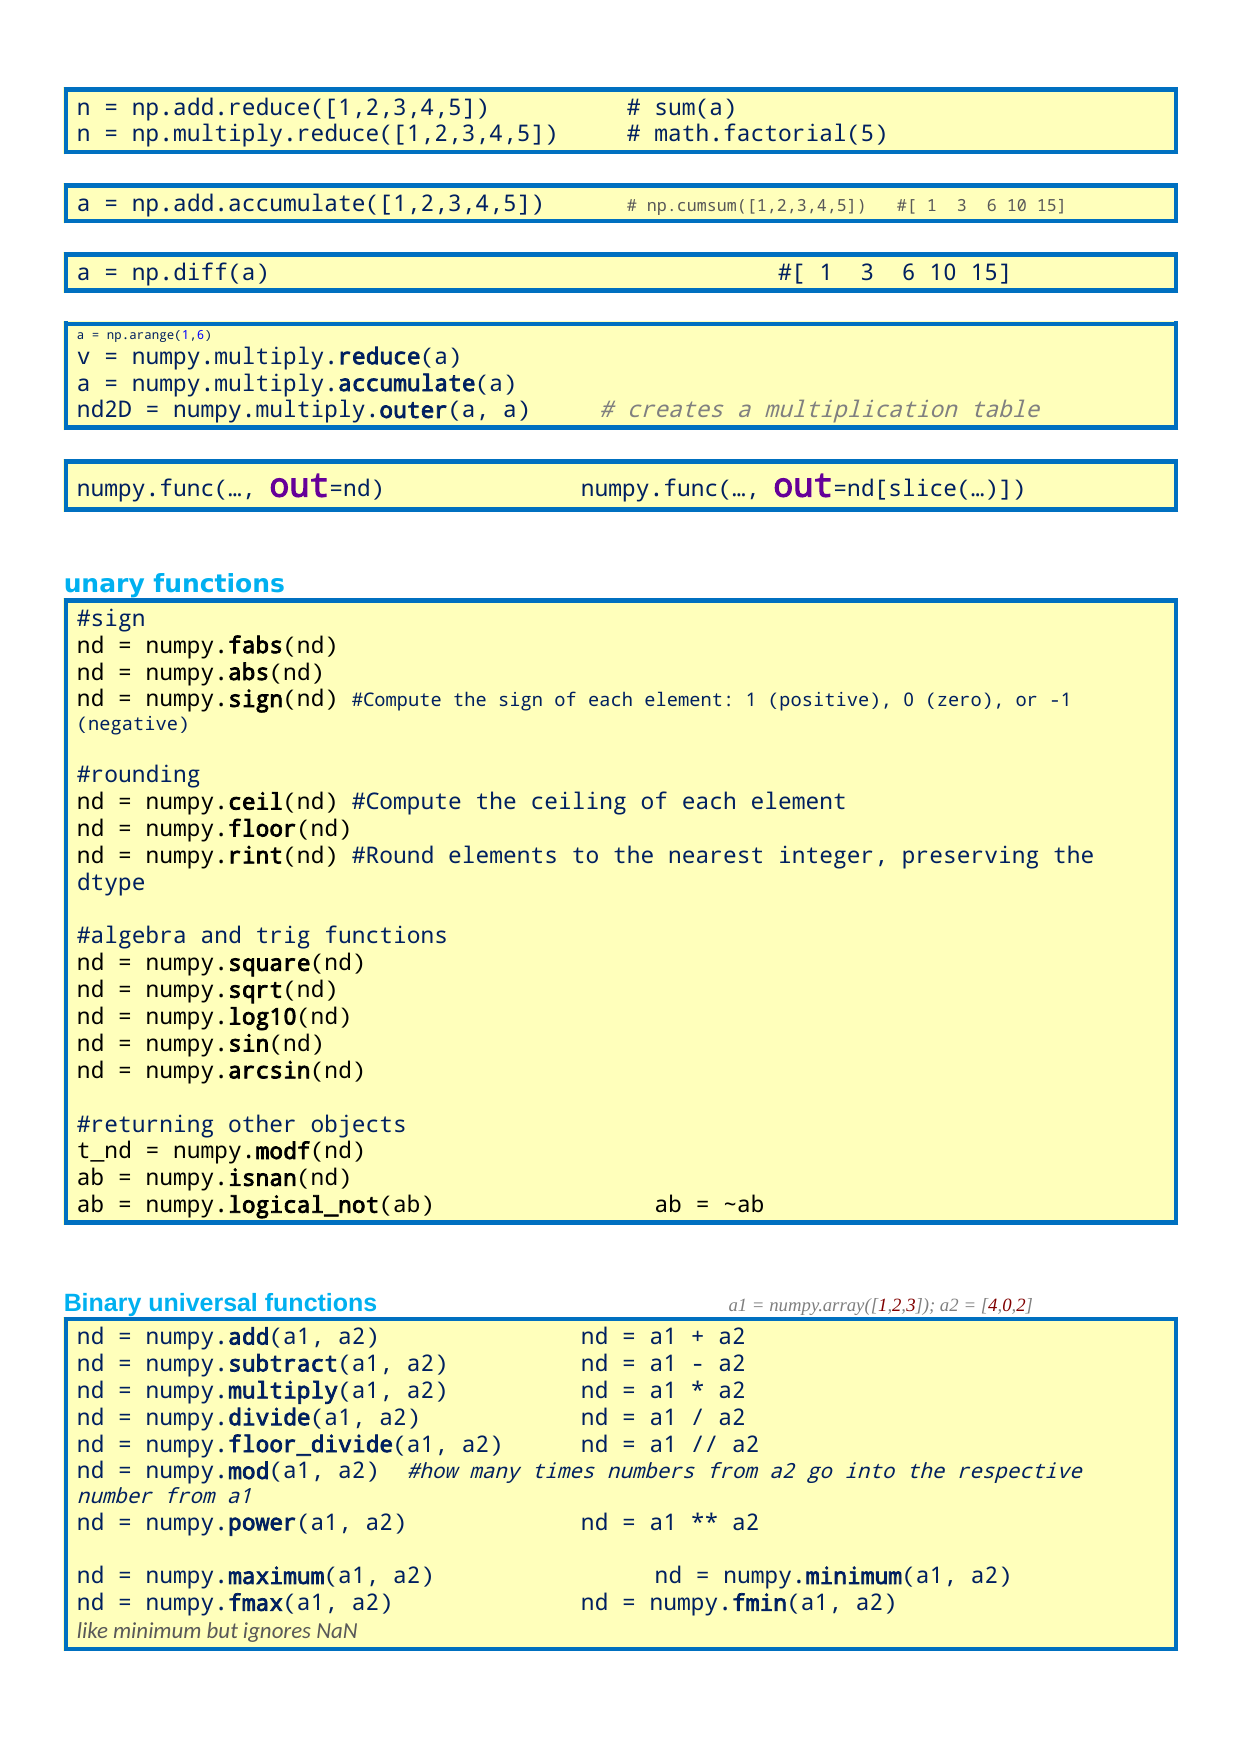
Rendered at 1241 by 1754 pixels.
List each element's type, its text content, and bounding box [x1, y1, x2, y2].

text numpy.func(…, out=nd) numpy.func(…, out=nd[slice(…)]) [68, 464, 1174, 507]
text nd = numpy.square(nd) [68, 943, 1174, 969]
text nd = numpy.ceil(nd) #Compute the ceiling of each element [68, 781, 1174, 808]
text Binary universal functions a1 = numpy.array([1,2,3]); a2 = [4,0,2] [63, 1288, 1178, 1317]
text #returning other objects [68, 1104, 1174, 1131]
text nd = numpy.maximum(a1, a2) nd = numpy.minimum(a1, a2) [68, 1556, 1174, 1583]
title unary functions [63, 569, 1178, 598]
text nd = numpy.arcsin(nd) [68, 1050, 1174, 1077]
text nd = numpy.subtract(a1, a2) nd = a1 - a2 [68, 1343, 1174, 1370]
text nd = numpy.sign(nd) #Compute the sign of each element: 1 (positive), 0 (zero), or -1 (negative) [68, 679, 1174, 728]
text nd = numpy.add(a1, a2) nd = a1 + a2 [68, 1321, 1174, 1343]
text nd = numpy.mod(a1, a2) #how many times numbers from a2 go into the respective number from a1 [68, 1451, 1174, 1502]
text nd = numpy.floor(nd) [68, 808, 1174, 835]
text n = np.add.reduce([1,2,3,4,5]) # sum(a) [68, 92, 1174, 114]
text nd = numpy.multiply(a1, a2) nd = a1 * a2 [68, 1370, 1174, 1397]
text #sign [68, 603, 1174, 625]
text nd = numpy.abs(nd) [68, 652, 1174, 679]
text nd = numpy.sqrt(nd) [68, 969, 1174, 996]
text a = np.diff(a) #[ 1 3 6 10 15] [68, 257, 1174, 288]
text nd = numpy.log10(nd) [68, 996, 1174, 1023]
text ab = numpy.isnan(nd) [68, 1158, 1174, 1184]
text nd = numpy.fabs(nd) [68, 625, 1174, 652]
text nd = numpy.rint(nd) #Round elements to the nearest integer, preserving the dtype [68, 835, 1174, 889]
text nd = numpy.divide(a1, a2) nd = a1 / a2 [68, 1397, 1174, 1424]
text like minimum but ignores NaN [68, 1610, 1174, 1647]
text #algebra and trig functions [68, 916, 1174, 943]
text nd = numpy.floor_divide(a1, a2) nd = a1 // a2 [68, 1424, 1174, 1451]
text ab = numpy.logical_not(ab) ab = ~ab [68, 1184, 1174, 1220]
text t_nd = numpy.modf(nd) [68, 1131, 1174, 1158]
text nd = numpy.power(a1, a2) nd = a1 ** a2 [68, 1502, 1174, 1529]
text n = np.multiply.reduce([1,2,3,4,5]) # math.factorial(5) [68, 114, 1174, 150]
text a = np.add.accumulate([1,2,3,4,5]) # np.cumsum([1,2,3,4,5]) #[ 1 3 6 10 15] [68, 188, 1174, 219]
text nd = numpy.fmax(a1, a2) nd = numpy.fmin(a1, a2) [68, 1583, 1174, 1610]
text #rounding [68, 754, 1174, 781]
text a = np.arange(1,6) v = numpy.multiply.reduce(a) a = numpy.multiply.accumulate(a) nd2D = numpy.multiply.outer(a, a) # creates a multiplication table [68, 326, 1174, 425]
text nd = numpy.sin(nd) [68, 1023, 1174, 1050]
